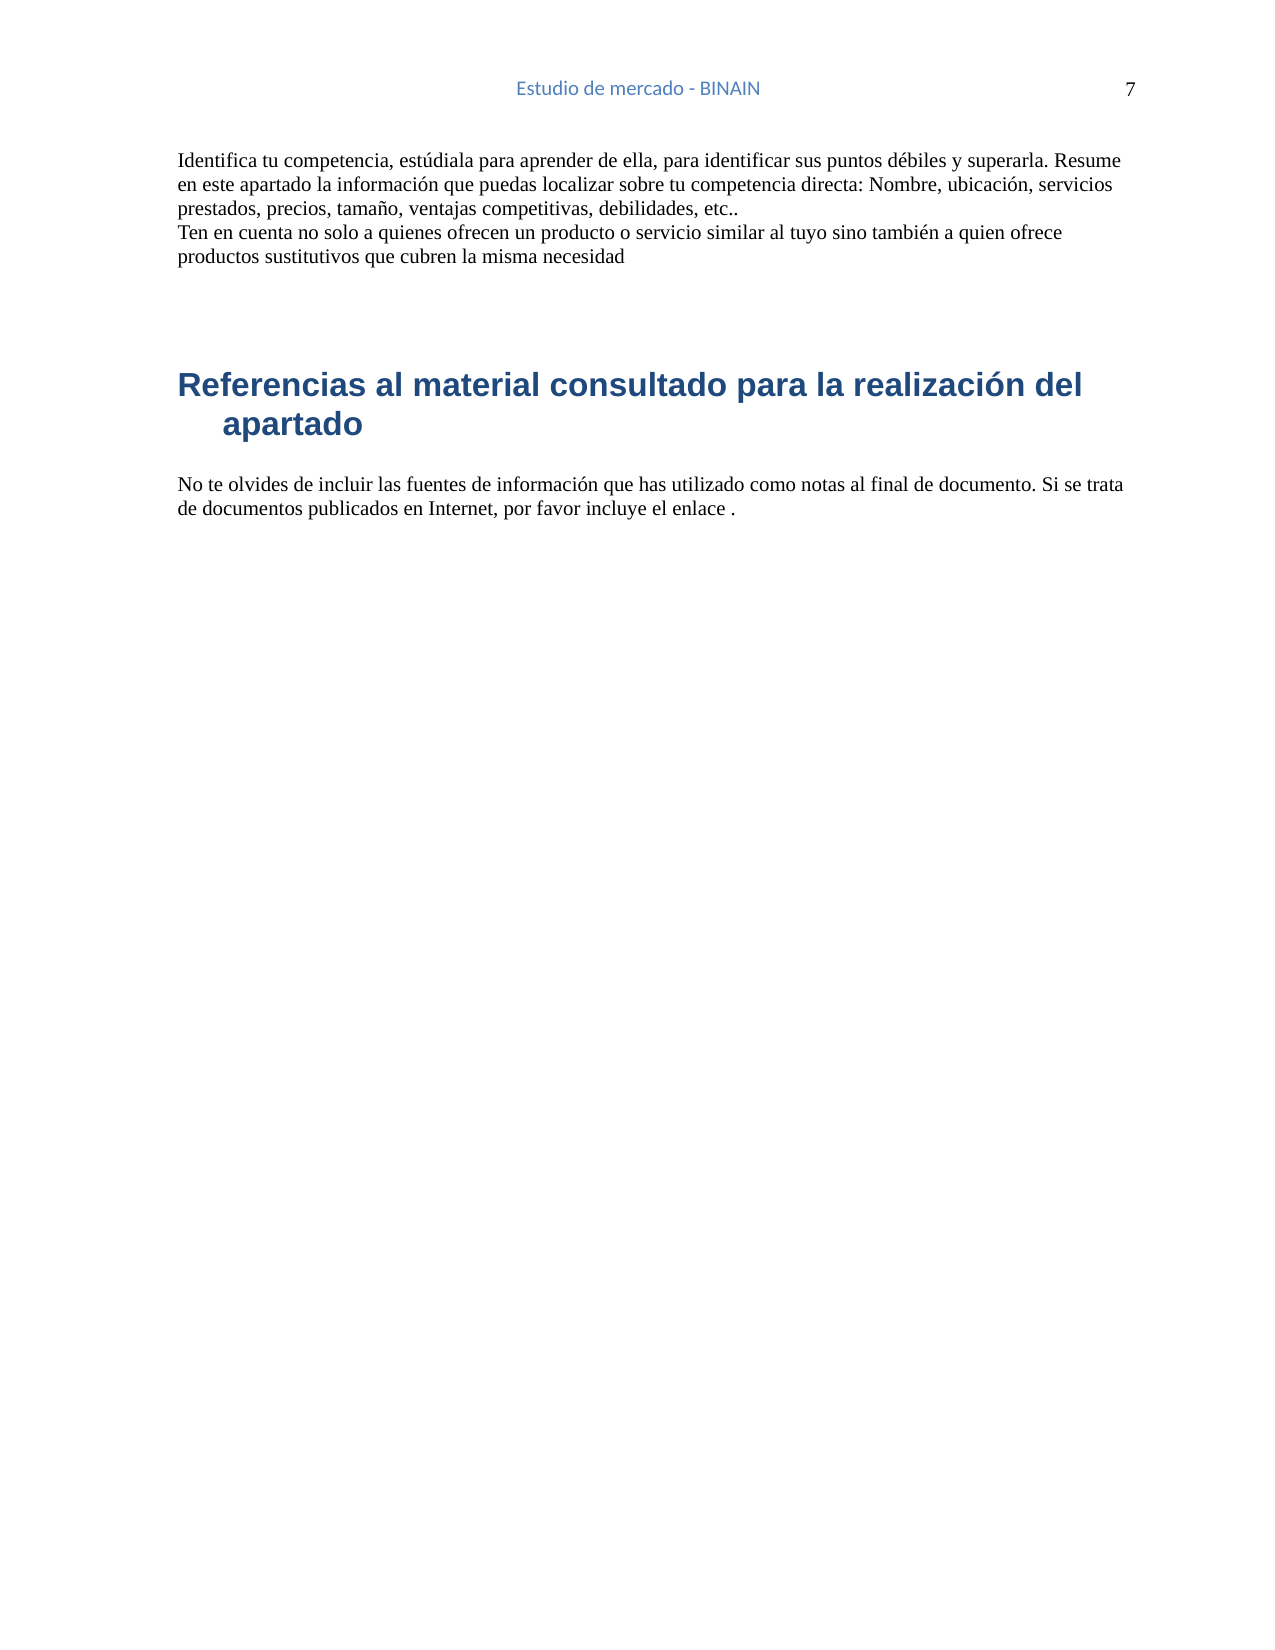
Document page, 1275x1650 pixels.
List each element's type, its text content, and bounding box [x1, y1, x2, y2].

text No te olvides de incluir las fuentes de información que has utilizado como notas al final de documento. Si se trata de documentos publicados en Internet, por favor incluye el enlace . [177, 472, 1137, 520]
text Identifica tu competencia, estúdiala para aprender de ella, para identificar sus puntos débiles y superarla. Resume en este apartado la información que puedas localizar sobre tu competencia directa: Nombre, ubicación, servicios prestados, precios, tamaño, ventajas competitivas, debilidades, etc.. [177, 148, 1137, 220]
text Ten en cuenta no solo a quienes ofrecen un producto o servicio similar al tuyo sino también a quien ofrece productos sustitutivos que cubren la misma necesidad [177, 220, 1137, 268]
subtitle Referencias al material consultado para la realización del apartado [177, 365, 1137, 442]
